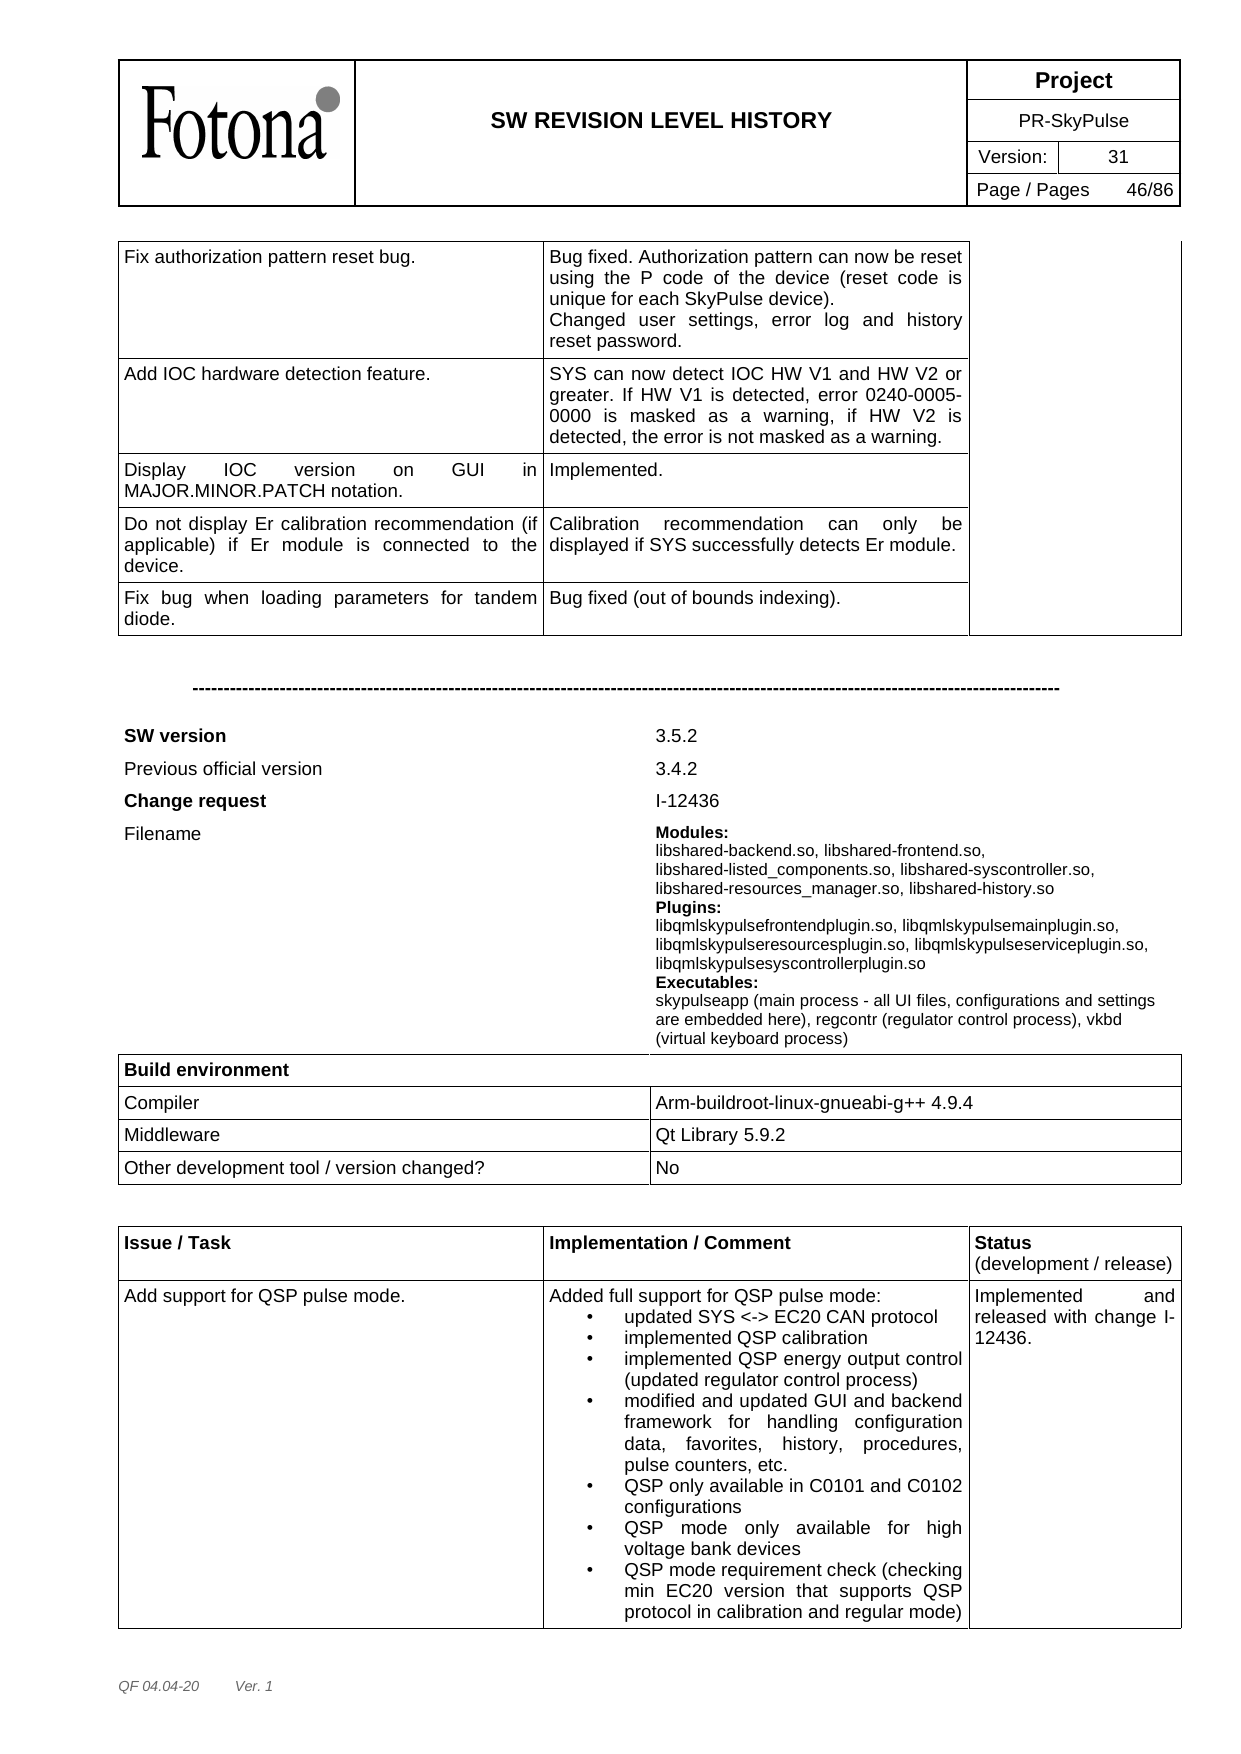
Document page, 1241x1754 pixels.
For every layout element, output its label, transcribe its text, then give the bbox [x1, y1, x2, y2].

table_cell Other development tool / version changed? [119, 1152, 649, 1184]
table_cell Qt Library 5.9.2 [651, 1120, 1181, 1151]
table_cell Modules: libshared-backend.so, libshared-frontend.so, libshared-listed_components.so, libshared-syscontroller.so, libshared-resources_manager.so, libshared-history.so Plugins: libqmlskypulsefrontendplugin.so, libqmlskypulsemainplugin.so, libqmlskypulseresourcesplugin.so, libqmlskypulseserviceplugin.so, libqmlskypulsesyscontrollerplugin.so Executables: skypulseapp (main process - all UI files, configurations and settings are embedded here), regcontr (regulator control process), vkbd (virtual keyboard process) [650, 817, 1181, 1054]
table_cell Display IOC version on GUI in MAJOR.MINOR.PATCH notation. [119, 454, 543, 507]
table_cell Do not display Er calibration recommendation (if applicable) if Er module is connected to the device. [119, 508, 543, 582]
table_cell SYS can now detect IOC HW V1 and HW V2 or greater. If HW V1 is detected, error 0240-0005-0000 is masked as a warning, if HW V2 is detected, the error is not masked as a warning. [544, 359, 968, 453]
table_cell Change request [118, 785, 649, 817]
table_cell Bug fixed. Authorization pattern can now be reset using the P code of the device (reset code is unique for each SkyPulse device). Changed user settings, error log and history reset password. [544, 242, 968, 358]
table_cell 3.4.2 [650, 752, 1181, 785]
table_cell Previous official version [118, 752, 649, 785]
table_header Issue / Task [119, 1227, 543, 1280]
table_cell Filename [118, 817, 649, 1054]
table_cell I-12436 [650, 785, 1181, 817]
table_cell Add support for QSP pulse mode. [119, 1281, 543, 1628]
table_cell Build environment [119, 1055, 1181, 1086]
table_header SW version [118, 720, 649, 752]
table_cell Added full support for QSP pulse mode: updated SYS <-> EC20 CAN protocol implemented QSP calibration implemented QSP energy output control (updated regulator control process) modified and updated GUI and backend framework for handling configuration data, favorites, history, procedures, pulse counters, etc. QSP only available in C0101 and C0102 configurations QSP mode only available for high voltage bank devices QSP mode requirement check (checking min EC20 version that supports QSP protocol in calibration and regular mode) [544, 1281, 968, 1628]
table_cell Middleware [119, 1120, 649, 1151]
table_cell Arm-buildroot-linux-gnueabi-g++ 4.9.4 [651, 1087, 1181, 1119]
table_cell Implemented and released with change I-12436. [970, 1281, 1181, 1628]
table_cell Implemented. [544, 454, 968, 507]
table_cell Fix authorization pattern reset bug. [119, 242, 543, 358]
table_header Status (development / release) [970, 1227, 1181, 1280]
table_cell Add IOC hardware detection feature. [119, 359, 543, 453]
table_header 3.5.2 [650, 720, 1181, 752]
table_cell Fix bug when loading parameters for tandem diode. [119, 583, 543, 635]
table_cell No [651, 1152, 1181, 1184]
table_cell Bug fixed (out of bounds indexing). [544, 583, 968, 635]
table_cell Calibration recommendation can only be displayed if SYS successfully detects Er module. [544, 508, 968, 582]
table_cell [970, 241, 1181, 635]
text ------------------------------------------------------------------------------------------------------------------------------------------- [118, 678, 1163, 699]
table_header Implementation / Comment [544, 1227, 968, 1280]
table_cell Compiler [119, 1087, 649, 1119]
